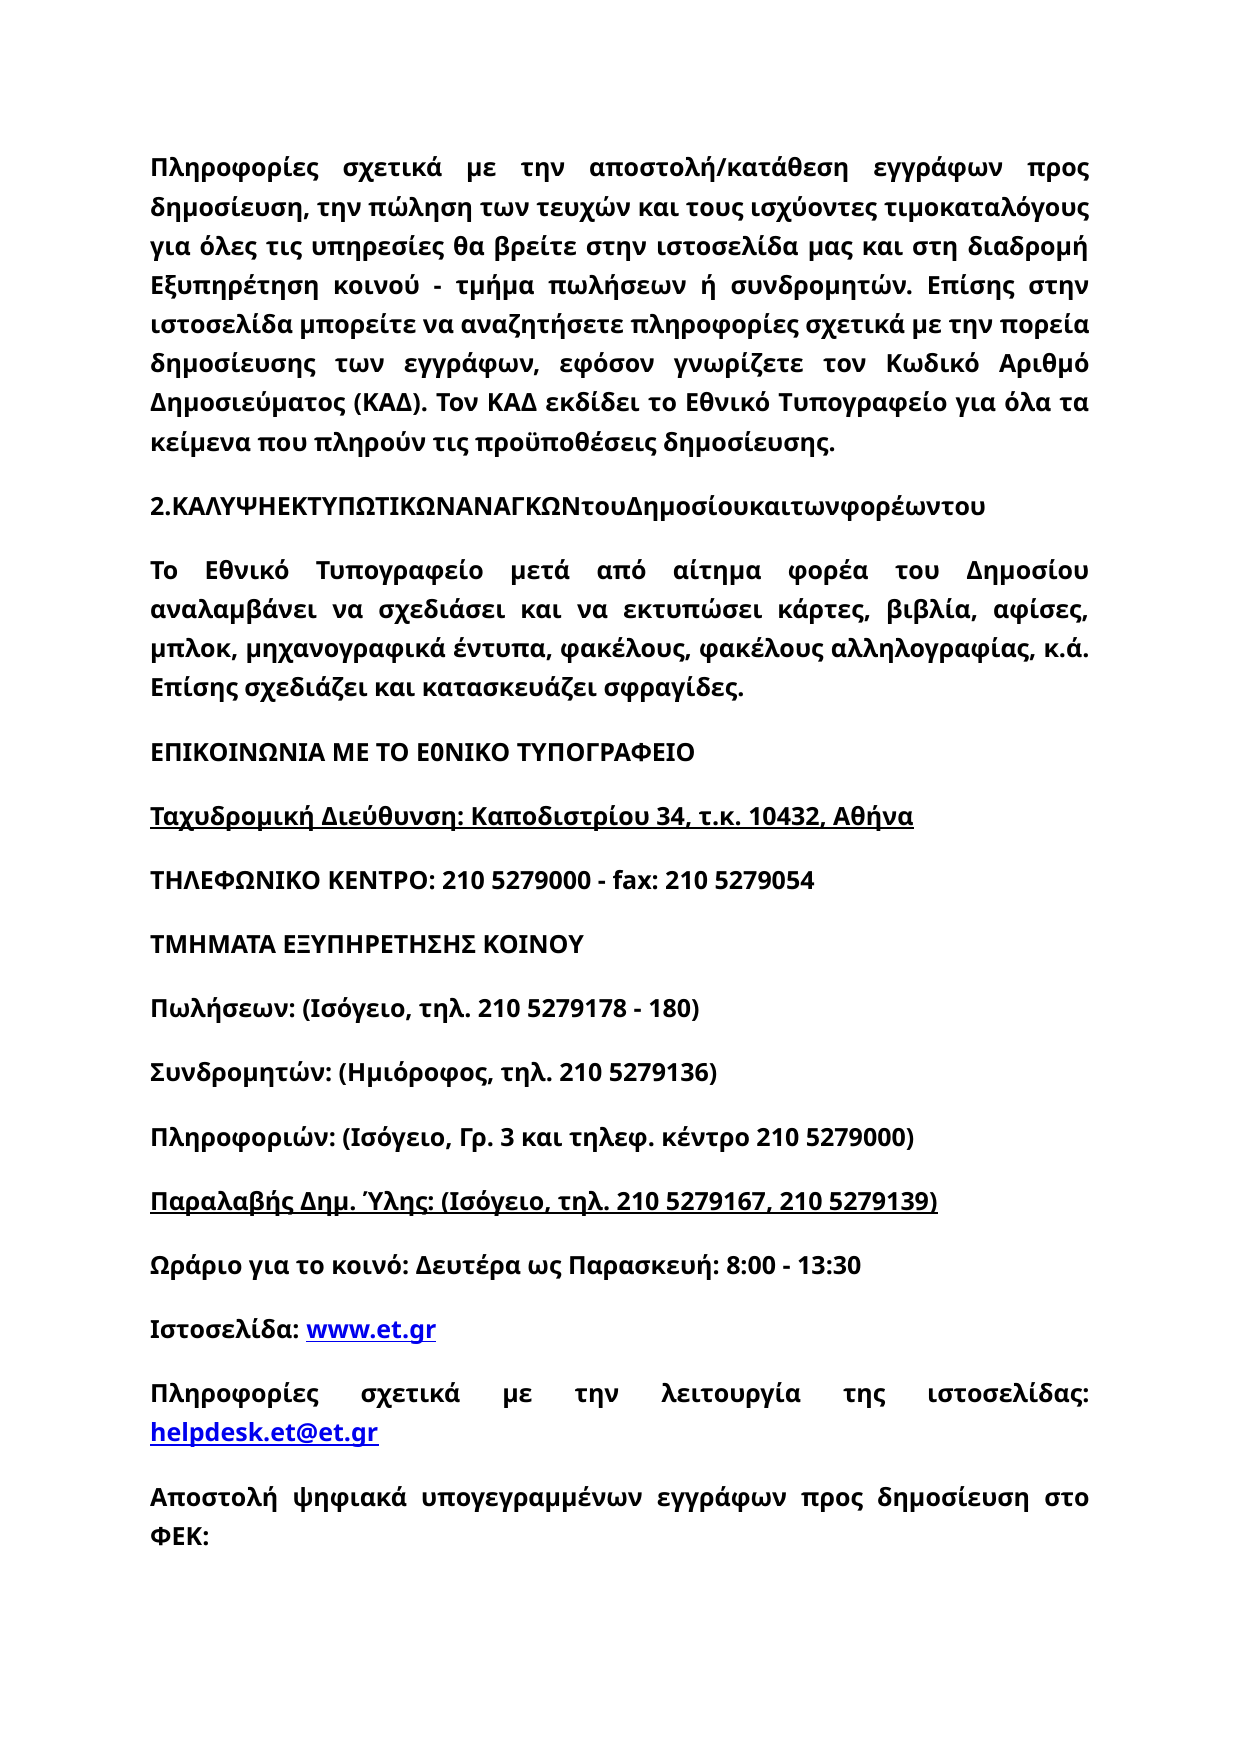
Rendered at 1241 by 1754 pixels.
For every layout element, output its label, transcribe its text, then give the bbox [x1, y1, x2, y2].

text Πληροφορίες σχετικά με την λειτουργία της ιστοσελίδας: helpdesk.et@et.gr [150, 1376, 1090, 1449]
text Ιστοσελίδα: www.et.gr [150, 1312, 1090, 1346]
text ΤΗΛΕΦΩΝΙΚΟ ΚΕΝΤΡΟ: 210 5279000 - fax: 210 5279054 [150, 862, 1090, 897]
text Πωλήσεων: (Ισόγειο, τηλ. 210 5279178 - 180) [150, 991, 1090, 1025]
text Πληροφορίες σχετικά με την αποστολή/κατάθεση εγγράφων προς δημοσίευση, την πώληση των τευχών και τους ισχύοντες τιμοκαταλόγους για όλες τις υπηρεσίες θα βρείτε στην ιστοσελίδα μας και στη διαδρομή Εξυπηρέτηση κοινού - τμήμα πωλήσεων ή συνδρομητών. Επίσης στην ιστοσελίδα μπορείτε να αναζητήσετε πληροφορίες σχετικά με την πορεία δημοσίευσης των εγγράφων, εφόσον γνωρίζετε τον Κωδικό Αριθμό Δημοσιεύματος (ΚΑΔ). Τον ΚΑΔ εκδίδει το Εθνικό Tυπογραφείο για όλα τα κείμενα που πληρούν τις προϋποθέσεις δημοσίευσης. [150, 150, 1090, 458]
text Πληροφοριών: (Ισόγειο, Γρ. 3 και τηλεφ. κέντρο 210 5279000) [150, 1119, 1090, 1153]
text ΕΠΙΚΟΙΝΩΝΙΑ ΜΕ ΤΟ Ε0ΝΙΚΟ ΤΥΠΟΓΡΑΦΕΙΟ [150, 734, 1090, 768]
text Αποστολή ψηφιακά υπογεγραμμένων εγγράφων προς δημοσίευση στο ΦΕΚ: [150, 1479, 1090, 1552]
text Παραλαβής Δημ. Ύλης: (Ισόγειο, τηλ. 210 5279167, 210 5279139) [150, 1183, 1090, 1217]
text Ωράριο για το κοινό: Δευτέρα ως Παρασκευή: 8:00 - 13:30 [150, 1247, 1090, 1282]
text 2.ΚΑΛΥΨΗΕΚΤΥΠΩΤΙΚΩΝΑΝΑΓΚΩΝτουΔημοσίουκαιτωνφορέωντου [150, 488, 1090, 522]
text Το Εθνικό Τυπογραφείο μετά από αίτημα φορέα του Δημοσίου αναλαμβάνει να σχεδιάσει και να εκτυπώσει κάρτες, βιβλία, αφίσες, μπλοκ, μηχανογραφικά έντυπα, φακέλους, φακέλους αλληλογραφίας, κ.ά. Επίσης σχεδιάζει και κατασκευάζει σφραγίδες. [150, 552, 1090, 704]
text Συνδρομητών: (Ημιόροφος, τηλ. 210 5279136) [150, 1055, 1090, 1089]
text ΤΜΗΜΑΤΑ ΕΞΥΠΗΡΕΤΗΣΗΣ ΚΟΙΝΟΥ [150, 927, 1090, 961]
text Ταχυδρομική Διεύθυνση: Καποδιστρίου 34, τ.κ. 10432, Αθήνα [150, 798, 1090, 832]
